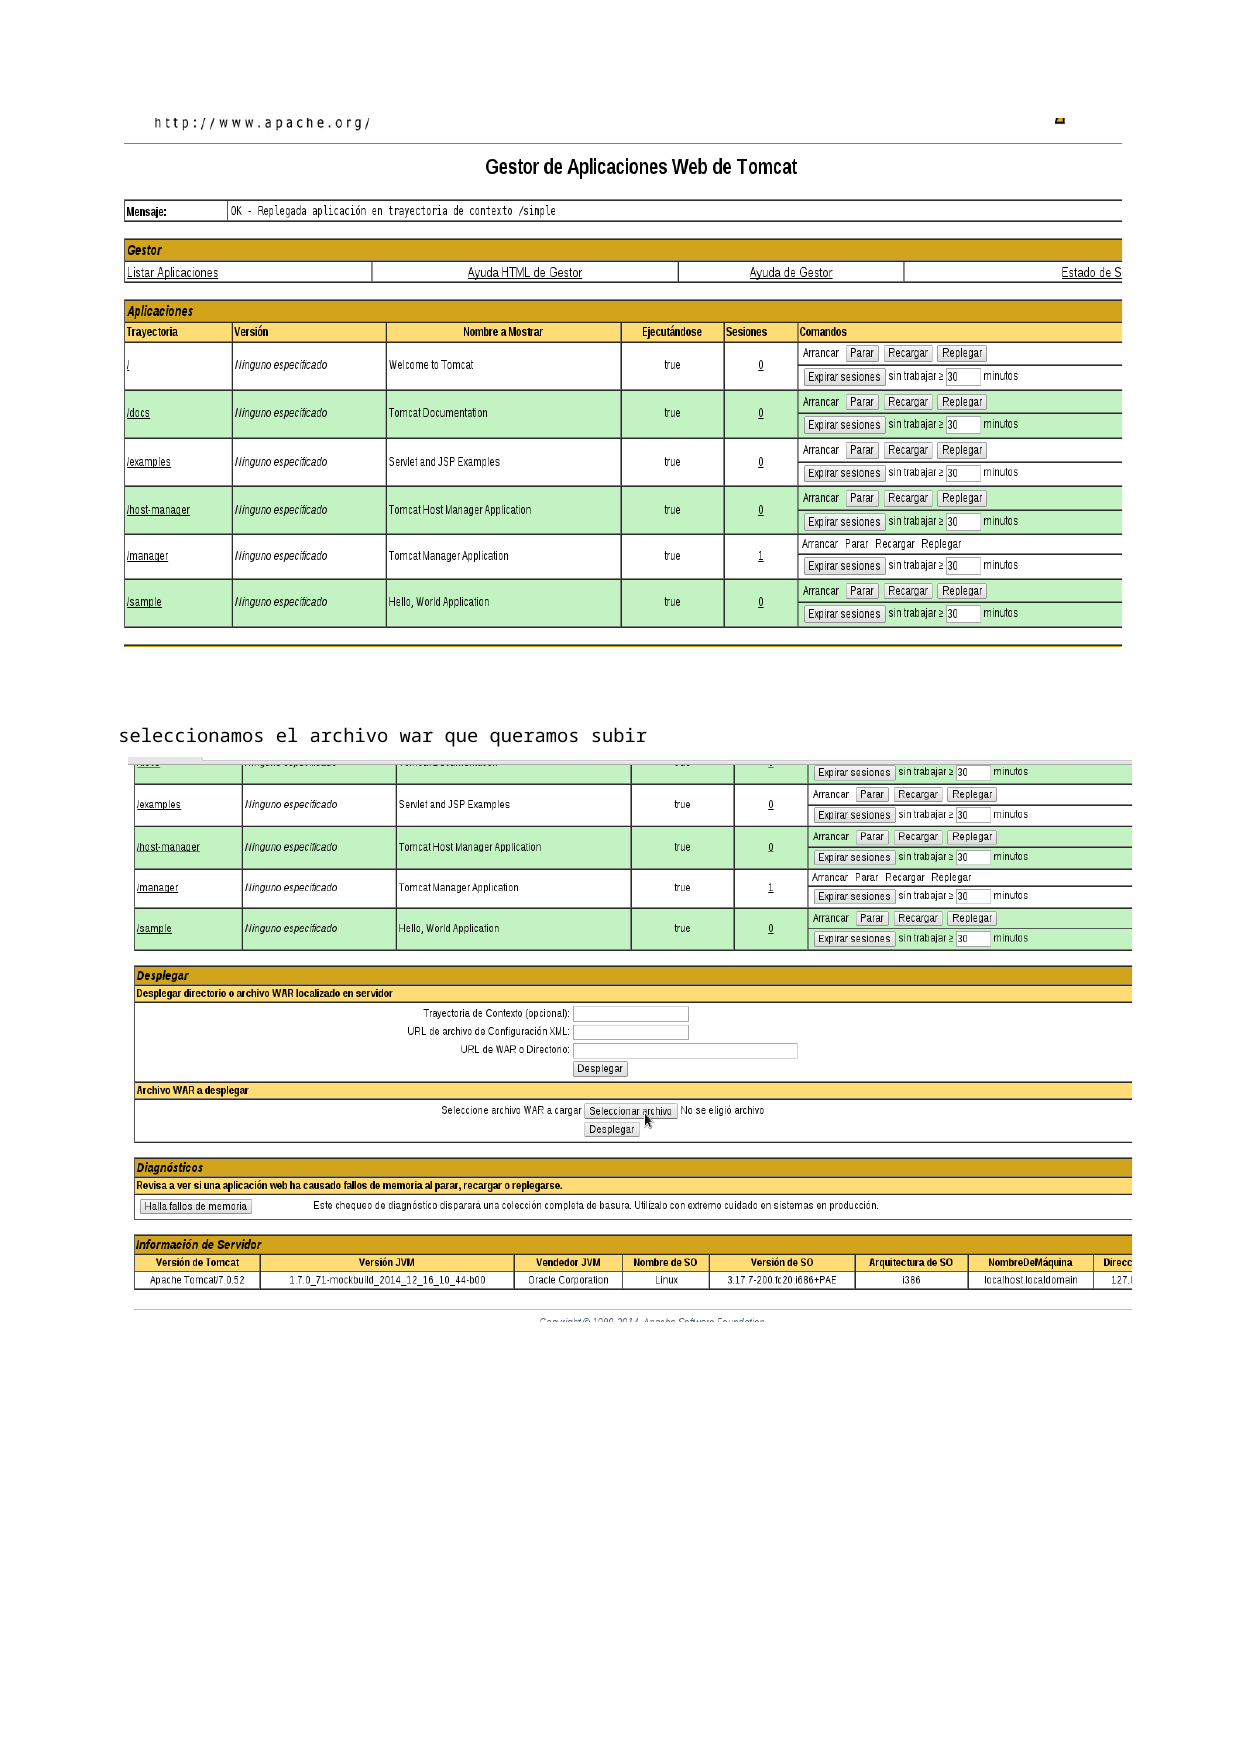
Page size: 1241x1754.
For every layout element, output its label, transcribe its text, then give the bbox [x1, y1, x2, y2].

text seleccionamos el archivo war que queramos subir [118, 723, 1122, 748]
picture [128, 757, 1133, 1322]
picture [118, 118, 1123, 647]
